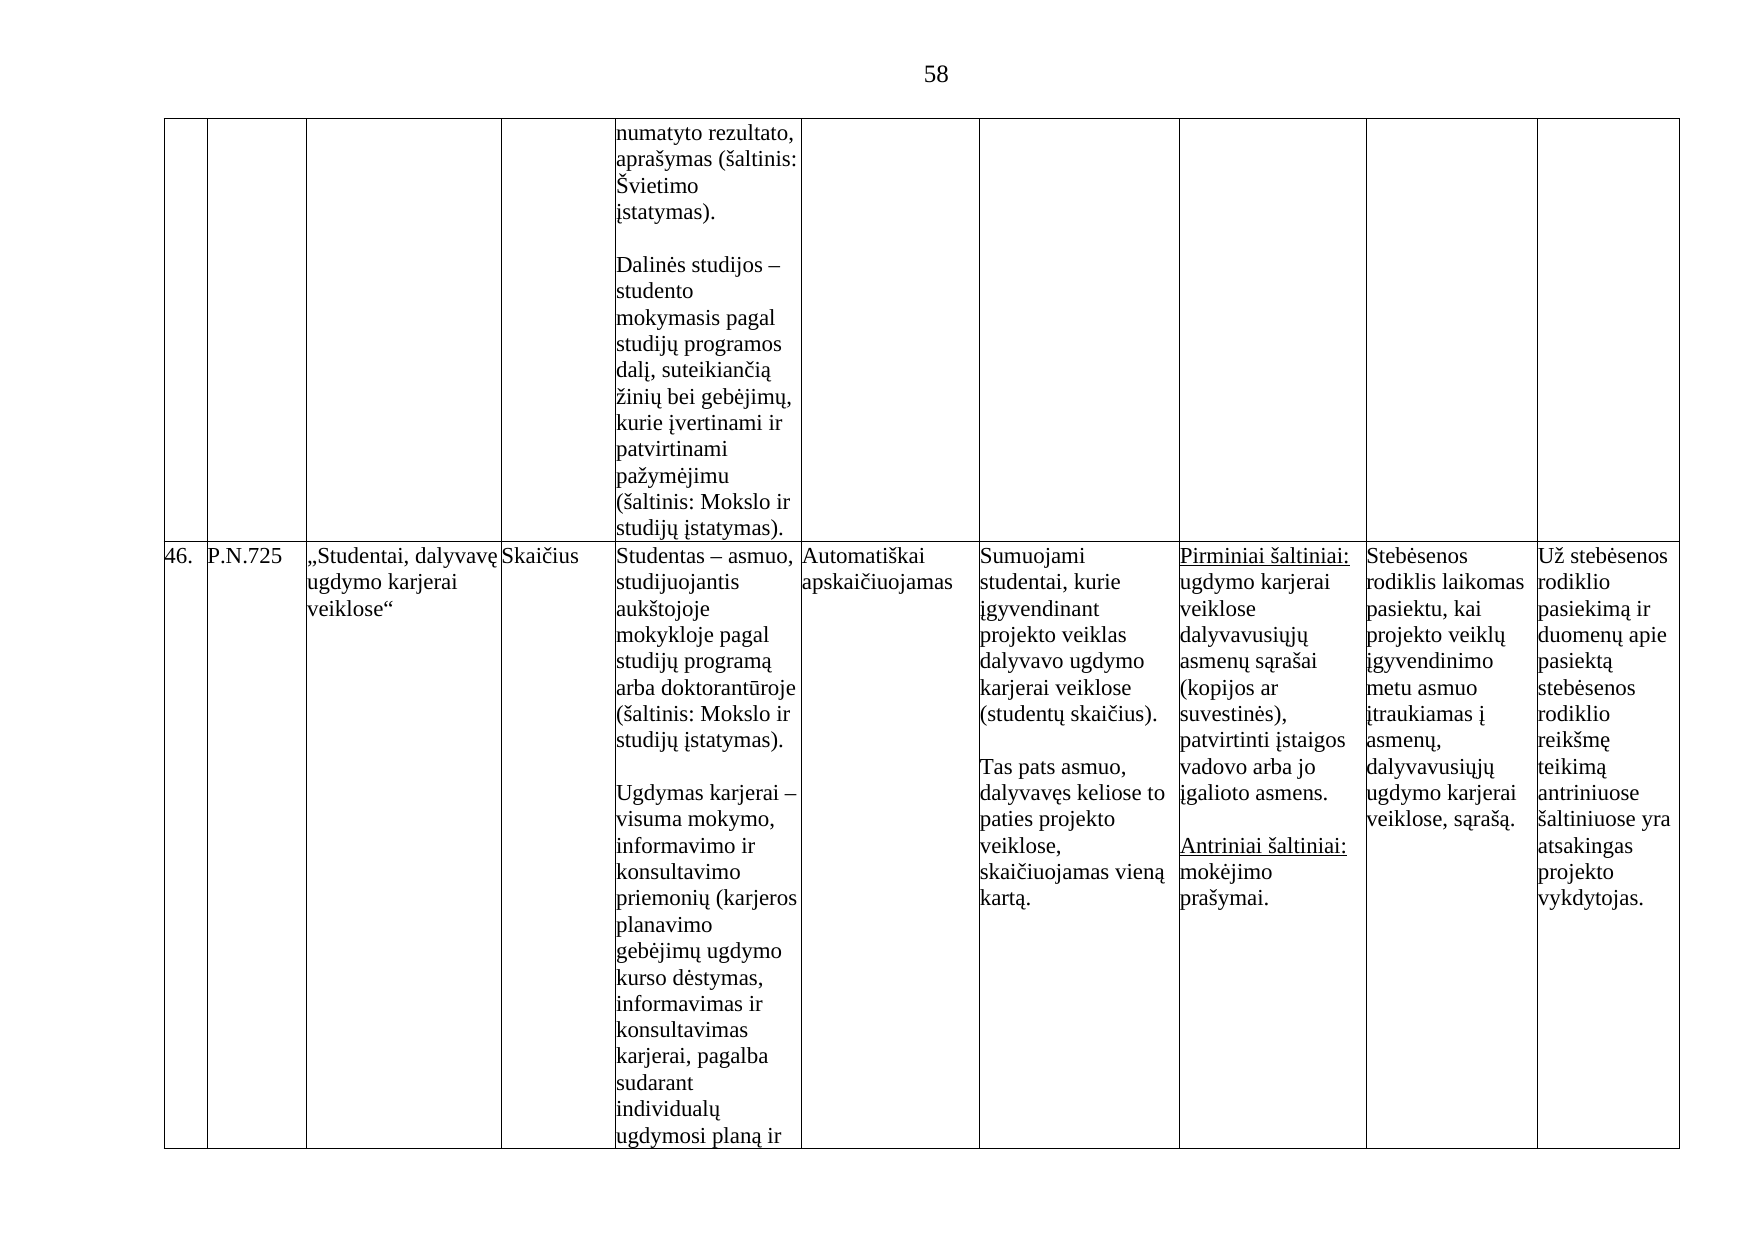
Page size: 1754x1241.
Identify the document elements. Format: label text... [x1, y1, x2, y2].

table_cell Skaičius [502, 542, 615, 1148]
table_cell Už stebėsenos rodiklio pasiekimą ir duomenų apie pasiektą stebėsenos rodiklio reikšmę teikimą antriniuose šaltiniuose yra atsakingas projekto vykdytojas. [1538, 542, 1679, 1148]
table_cell numatyto rezultato, aprašymas (šaltinis: Švietimo įstatymas). Dalinės studijos – studento mokymasis pagal studijų programos dalį, suteikiančią žinių bei gebėjimų, kurie įvertinami ir patvirtinami pažymėjimu (šaltinis: Mokslo ir studijų įstatymas). [616, 119, 801, 541]
table_cell 46. [165, 542, 207, 1148]
table_cell Pirminiai šaltiniai: ugdymo karjerai veiklose dalyvavusiųjų asmenų sąrašai (kopijos ar suvestinės), patvirtinti įstaigos vadovo arba jo įgalioto asmens. Antriniai šaltiniai: mokėjimo prašymai. [1180, 542, 1366, 1148]
table_cell P.N.725 [208, 542, 306, 1148]
table_cell [1367, 119, 1537, 541]
table_cell [502, 119, 615, 541]
table_cell [1180, 119, 1366, 541]
table_cell Stebėsenos rodiklis laikomas pasiektu, kai projekto veiklų įgyvendinimo metu asmuo įtraukiamas į asmenų, dalyvavusiųjų ugdymo karjerai veiklose, sąrašą. [1367, 542, 1537, 1148]
table_cell „Studentai, dalyvavę ugdymo karjerai veiklose“ [307, 542, 501, 1148]
table_cell [208, 119, 306, 541]
table_cell [165, 119, 207, 541]
table_cell [802, 119, 979, 541]
table_cell Studentas – asmuo, studijuojantis aukštojoje mokykloje pagal studijų programą arba doktorantūroje (šaltinis: Mokslo ir studijų įstatymas). Ugdymas karjerai – visuma mokymo, informavimo ir konsultavimo priemonių (karjeros planavimo gebėjimų ugdymo kurso dėstymas, informavimas ir konsultavimas karjerai, pagalba sudarant individualų ugdymosi planą ir [616, 542, 801, 1148]
table_cell [1538, 119, 1679, 541]
table_cell [307, 119, 501, 541]
table_cell [980, 119, 1179, 541]
table_cell Automatiškai apskaičiuojamas [802, 542, 979, 1148]
table_cell Sumuojami studentai, kurie įgyvendinant projekto veiklas dalyvavo ugdymo karjerai veiklose (studentų skaičius). Tas pats asmuo, dalyvavęs keliose to paties projekto veiklose, skaičiuojamas vieną kartą. [980, 542, 1179, 1148]
